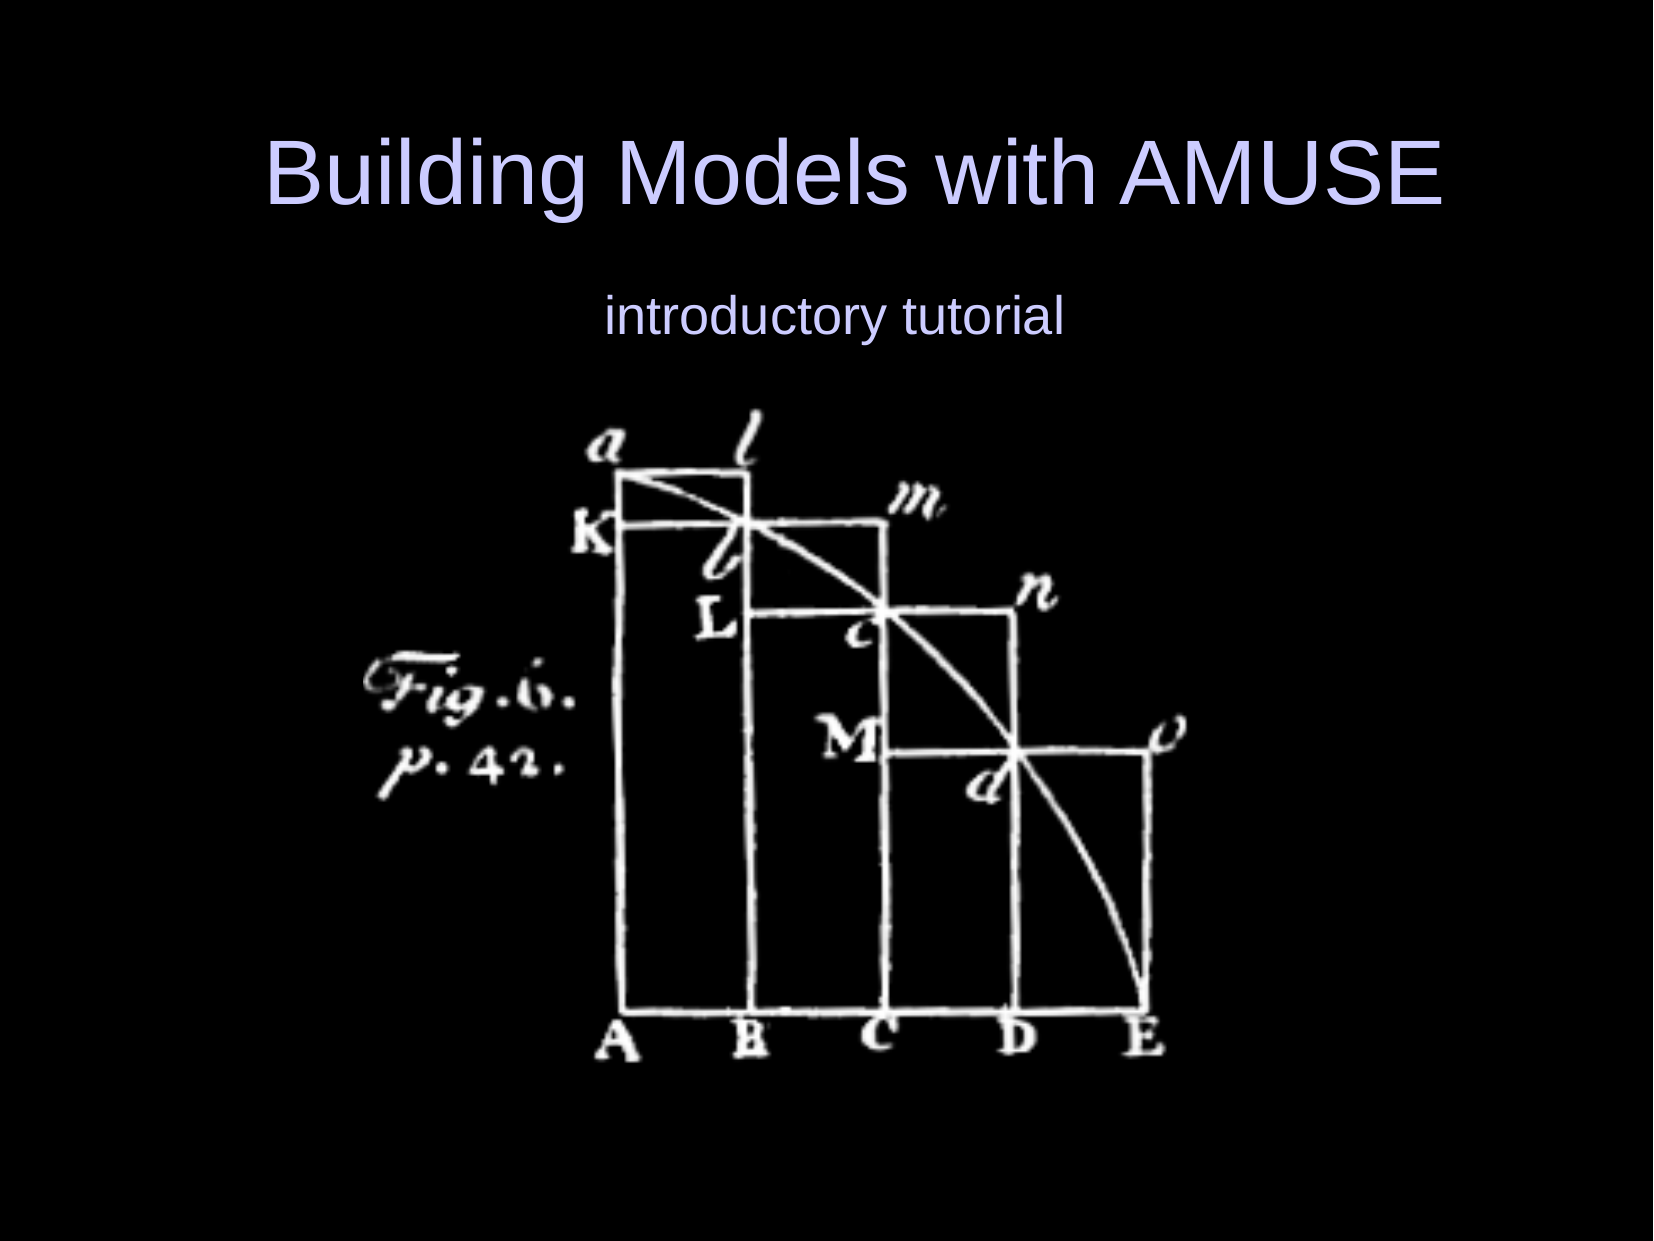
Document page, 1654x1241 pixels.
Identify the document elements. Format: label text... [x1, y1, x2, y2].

picture [363, 404, 1221, 1099]
text_box introductory tutorial [589, 277, 1081, 354]
title Building Models with AMUSE [111, 69, 1600, 277]
